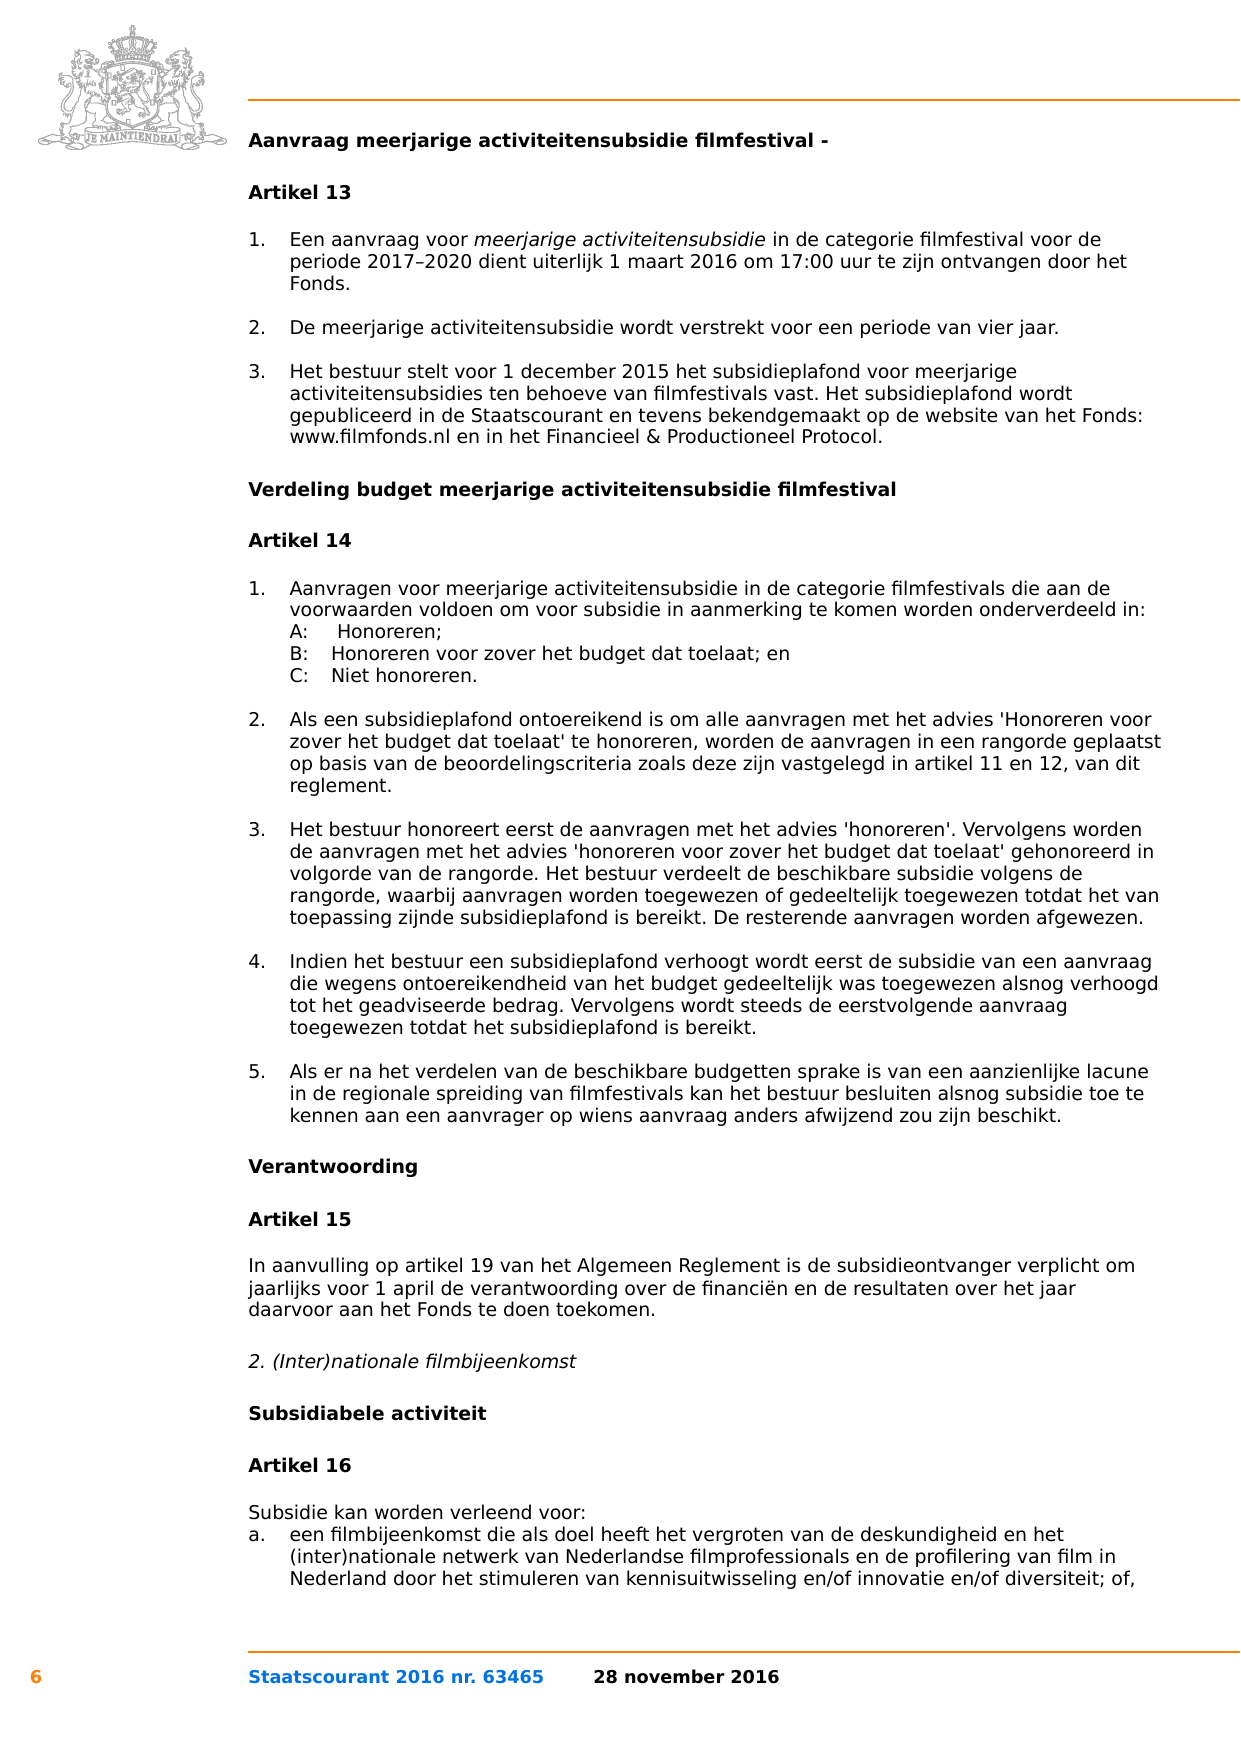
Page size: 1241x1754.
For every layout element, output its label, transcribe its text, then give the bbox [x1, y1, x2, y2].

text 2. De meerjarige activiteitensubsidie wordt verstrekt voor een periode van vier jaar. [248, 317, 1163, 339]
text 1. Een aanvraag voor meerjarige activiteitensubsidie in de categorie filmfestival voor de periode 2017–2020 dient uiterlijk 1 maart 2016 om 17:00 uur te zijn ontvangen door het Fonds. [248, 229, 1163, 295]
subtitle Aanvraag meerjarige activiteitensubsidie filmfestival - [248, 130, 1163, 152]
subtitle Artikel 16 [248, 1455, 1163, 1477]
text B: Honoreren voor zover het budget dat toelaat; en [289, 643, 1163, 665]
text 4. Indien het bestuur een subsidieplafond verhoogt wordt eerst de subsidie van een aanvraag die wegens ontoereikendheid van het budget gedeeltelijk was toegewezen alsnog verhoogd tot het geadviseerde bedrag. Vervolgens wordt steeds de eerstvolgende aanvraag toegewezen totdat het subsidieplafond is bereikt. [248, 951, 1163, 1039]
text 3. Het bestuur honoreert eerst de aanvragen met het advies 'honoreren'. Vervolgens worden de aanvragen met het advies 'honoreren voor zover het budget dat toelaat' gehonoreerd in volgorde van de rangorde. Het bestuur verdeelt de beschikbare subsidie volgens de rangorde, waarbij aanvragen worden toegewezen of gedeeltelijk toegewezen totdat het van toepassing zijnde subsidieplafond is bereikt. De resterende aanvragen worden afgewezen. [248, 819, 1163, 929]
text a. een filmbijeenkomst die als doel heeft het vergroten van de deskundigheid en het (inter)nationale netwerk van Nederlandse filmprofessionals en de profilering van film in Nederland door het stimuleren van kennisuitwisseling en/of innovatie en/of diversiteit; of, [248, 1524, 1163, 1590]
text A: Honoreren; [289, 621, 1163, 643]
subtitle Subsidiabele activiteit [248, 1403, 1163, 1425]
subtitle Artikel 13 [248, 182, 1163, 204]
subtitle Artikel 14 [248, 530, 1163, 552]
text Subsidie kan worden verleend voor: [248, 1502, 1163, 1524]
picture [38, 25, 227, 150]
subtitle Verdeling budget meerjarige activiteitensubsidie filmfestival [248, 478, 1163, 500]
text 3. Het bestuur stelt voor 1 december 2015 het subsidieplafond voor meerjarige activiteitensubsidies ten behoeve van filmfestivals vast. Het subsidieplafond wordt gepubliceerd in de Staatscourant en tevens bekendgemaakt op de website van het Fonds: www.filmfonds.nl en in het Financieel & Productioneel Protocol. [248, 361, 1163, 448]
text 1. Aanvragen voor meerjarige activiteitensubsidie in de categorie filmfestivals die aan de voorwaarden voldoen om voor subsidie in aanmerking te komen worden onderverdeeld in: [248, 577, 1163, 621]
text 2. Als een subsidieplafond ontoereikend is om alle aanvragen met het advies 'Honoreren voor zover het budget dat toelaat' te honoreren, worden de aanvragen in een rangorde geplaatst op basis van de beoordelingscriteria zoals deze zijn vastgelegd in artikel 11 en 12, van dit reglement. [248, 709, 1163, 797]
subtitle Artikel 15 [248, 1208, 1163, 1230]
text C: Niet honoreren. [289, 665, 1163, 687]
text 5. Als er na het verdelen van de beschikbare budgetten sprake is van een aanzienlijke lacune in de regionale spreiding van filmfestivals kan het bestuur besluiten alsnog subsidie toe te kennen aan een aanvrager op wiens aanvraag anders afwijzend zou zijn beschikt. [248, 1061, 1163, 1126]
subtitle 2. (Inter)nationale filmbijeenkomst [248, 1351, 1163, 1373]
subtitle Verantwoording [248, 1156, 1163, 1178]
text In aanvulling op artikel 19 van het Algemeen Reglement is de subsidieontvanger verplicht om jaarlijks voor 1 april de verantwoording over de financiën en de resultaten over het jaar daarvoor aan het Fonds te doen toekomen. [248, 1255, 1163, 1321]
